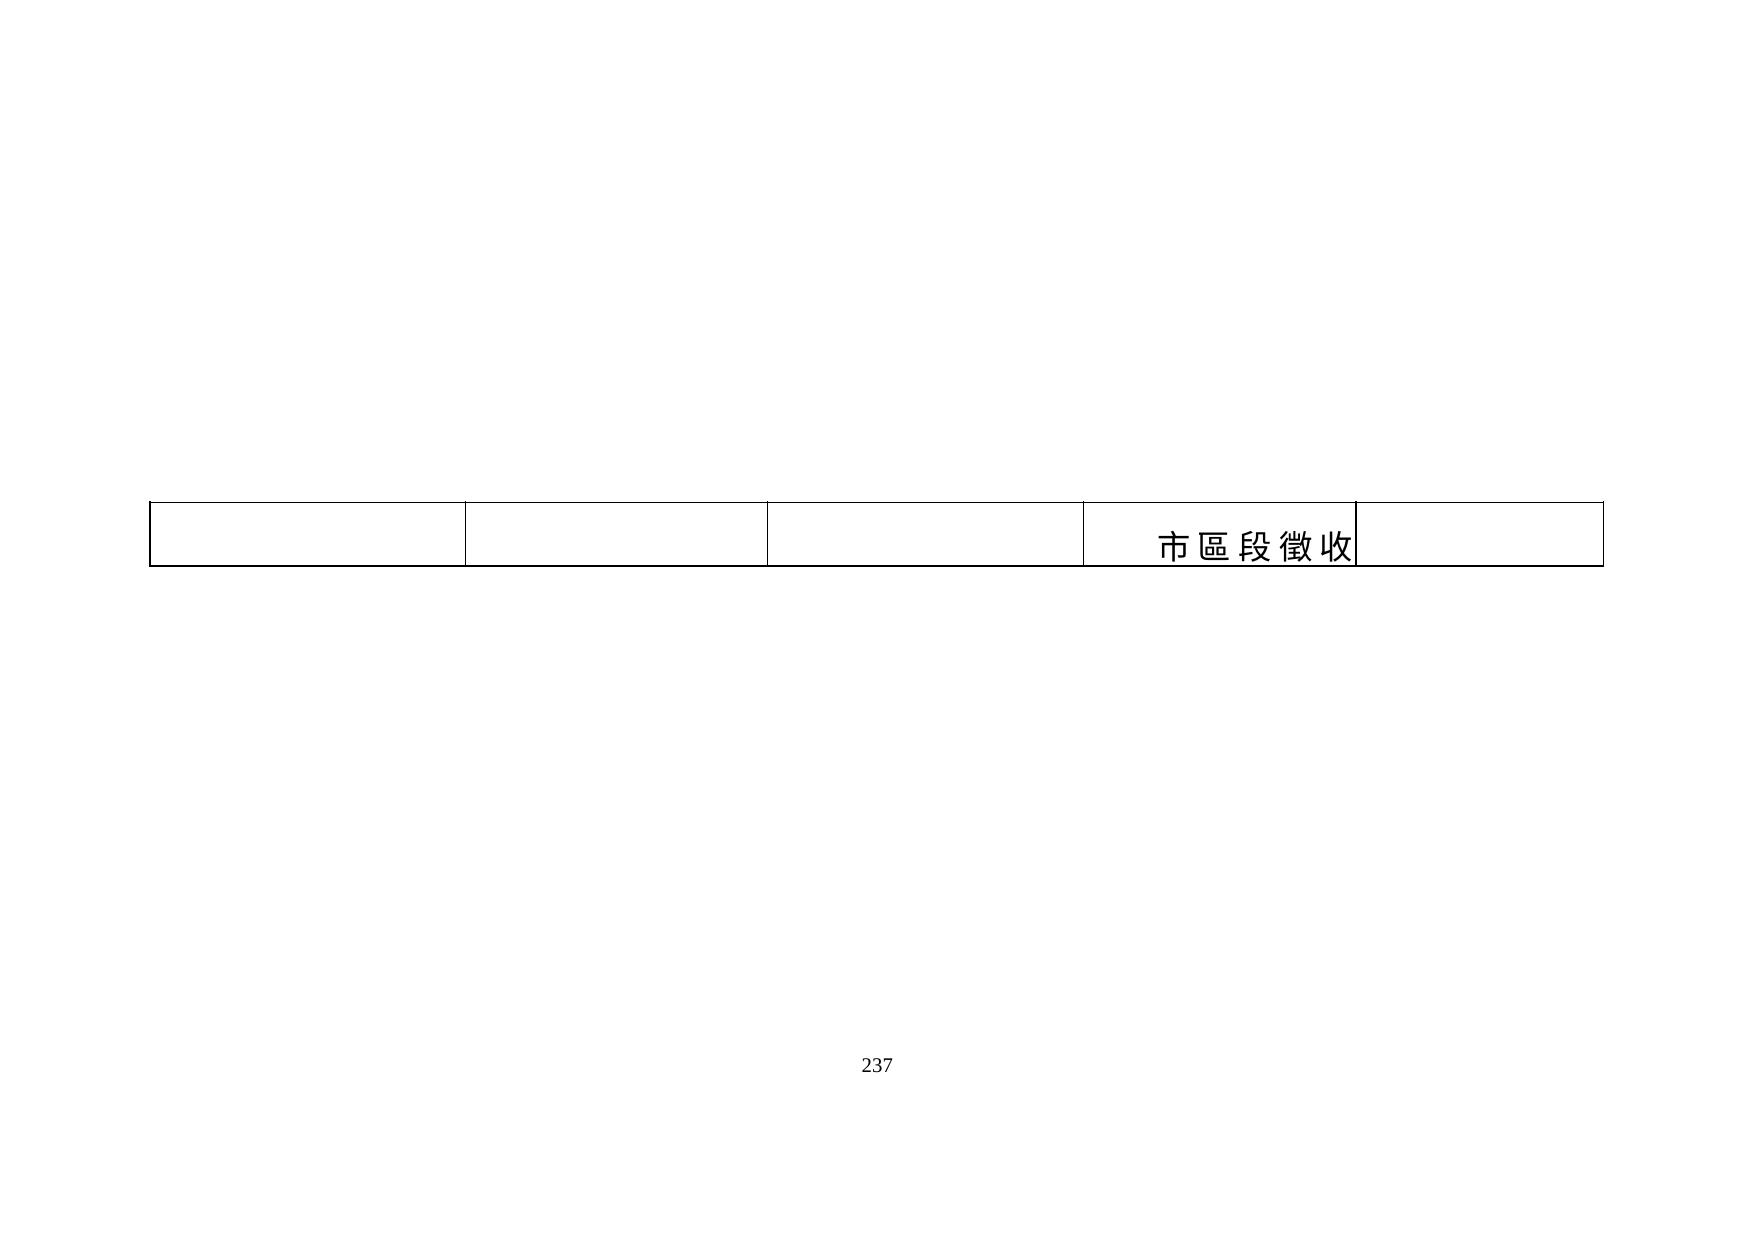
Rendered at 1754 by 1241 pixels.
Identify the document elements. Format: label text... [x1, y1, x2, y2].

table_cell 市區段徵收 [1084, 503, 1355, 565]
table_cell [768, 503, 1083, 565]
table_cell [466, 503, 767, 565]
table_cell [1357, 503, 1603, 565]
table_cell [151, 503, 465, 565]
